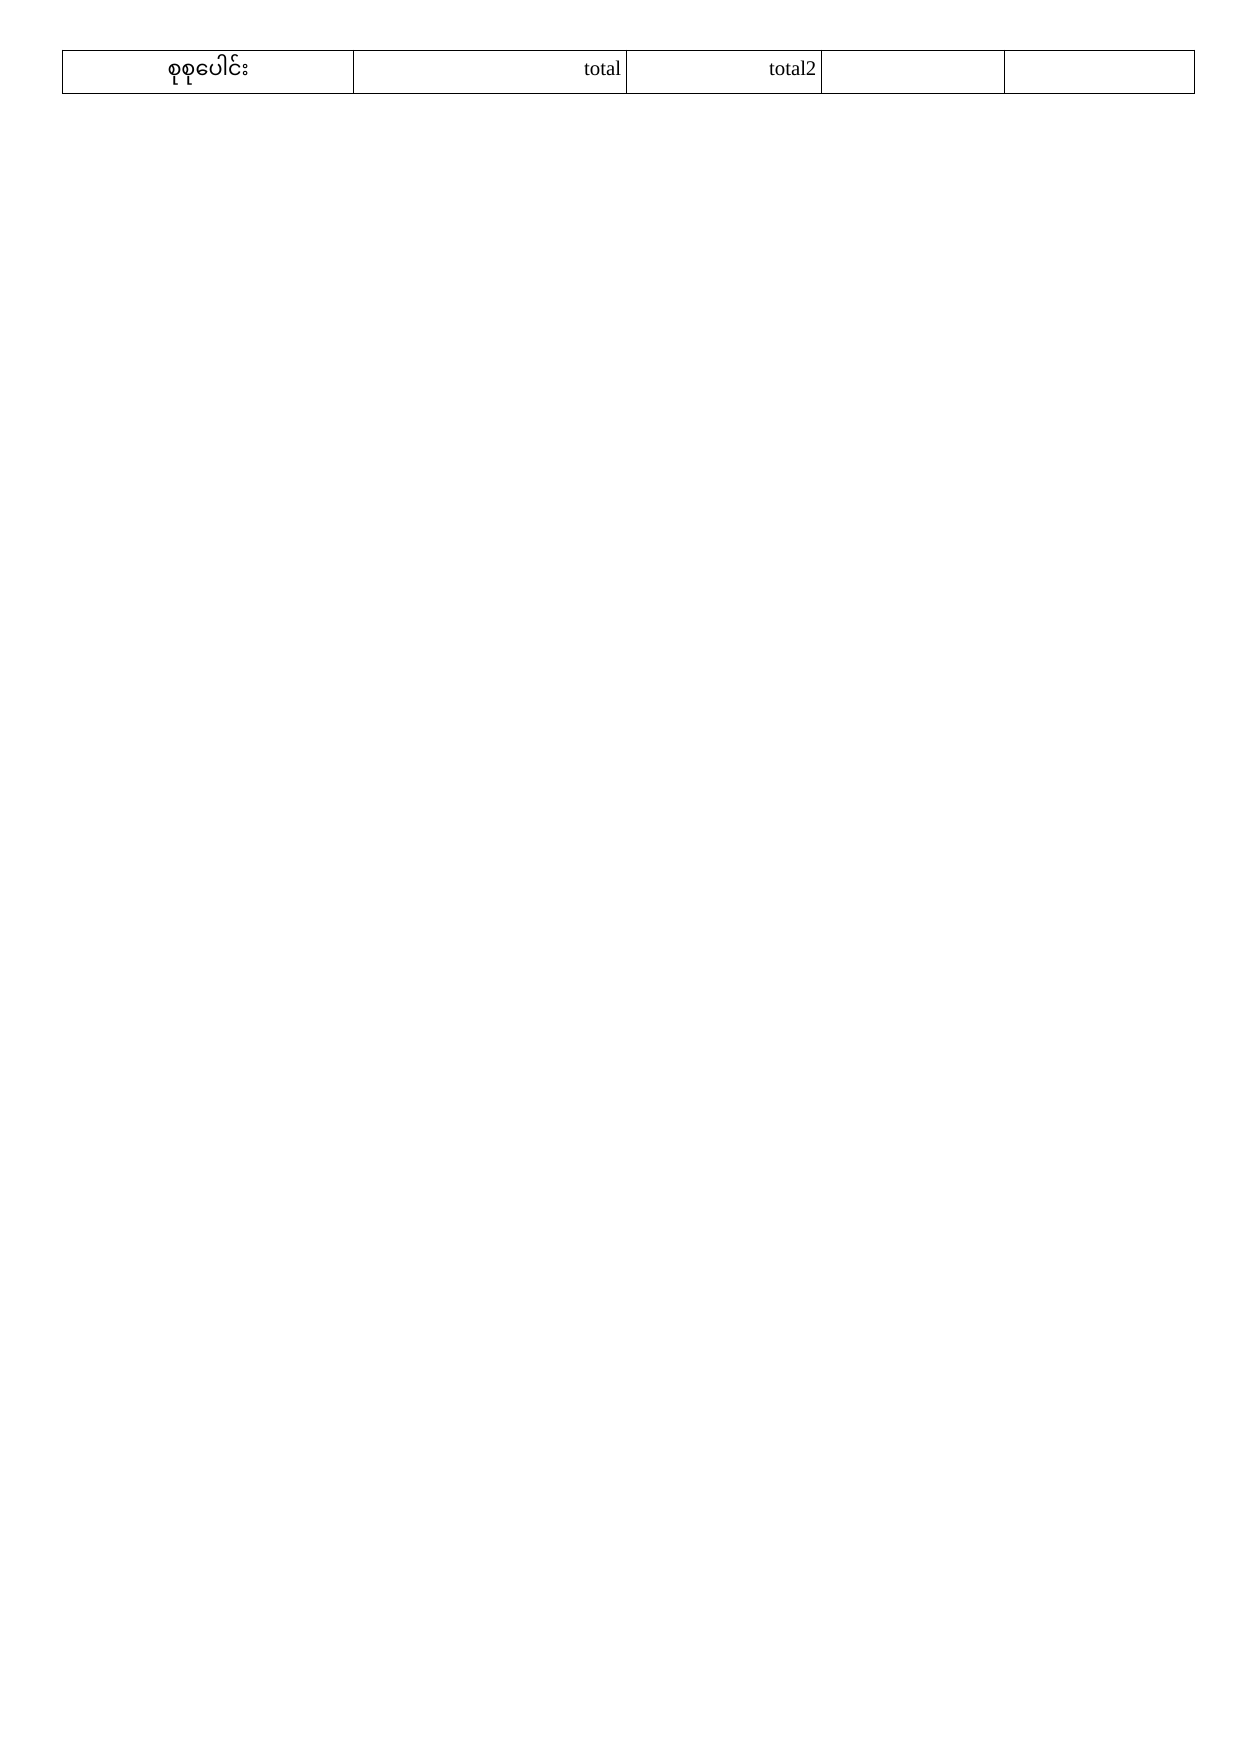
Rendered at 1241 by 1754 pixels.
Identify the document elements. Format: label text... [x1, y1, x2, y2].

table_cell [822, 51, 1004, 93]
table_cell total2 [627, 51, 821, 93]
table_cell total [354, 51, 626, 93]
table_cell [1005, 51, 1194, 93]
table_cell စုစုပေါင်း [63, 51, 353, 93]
